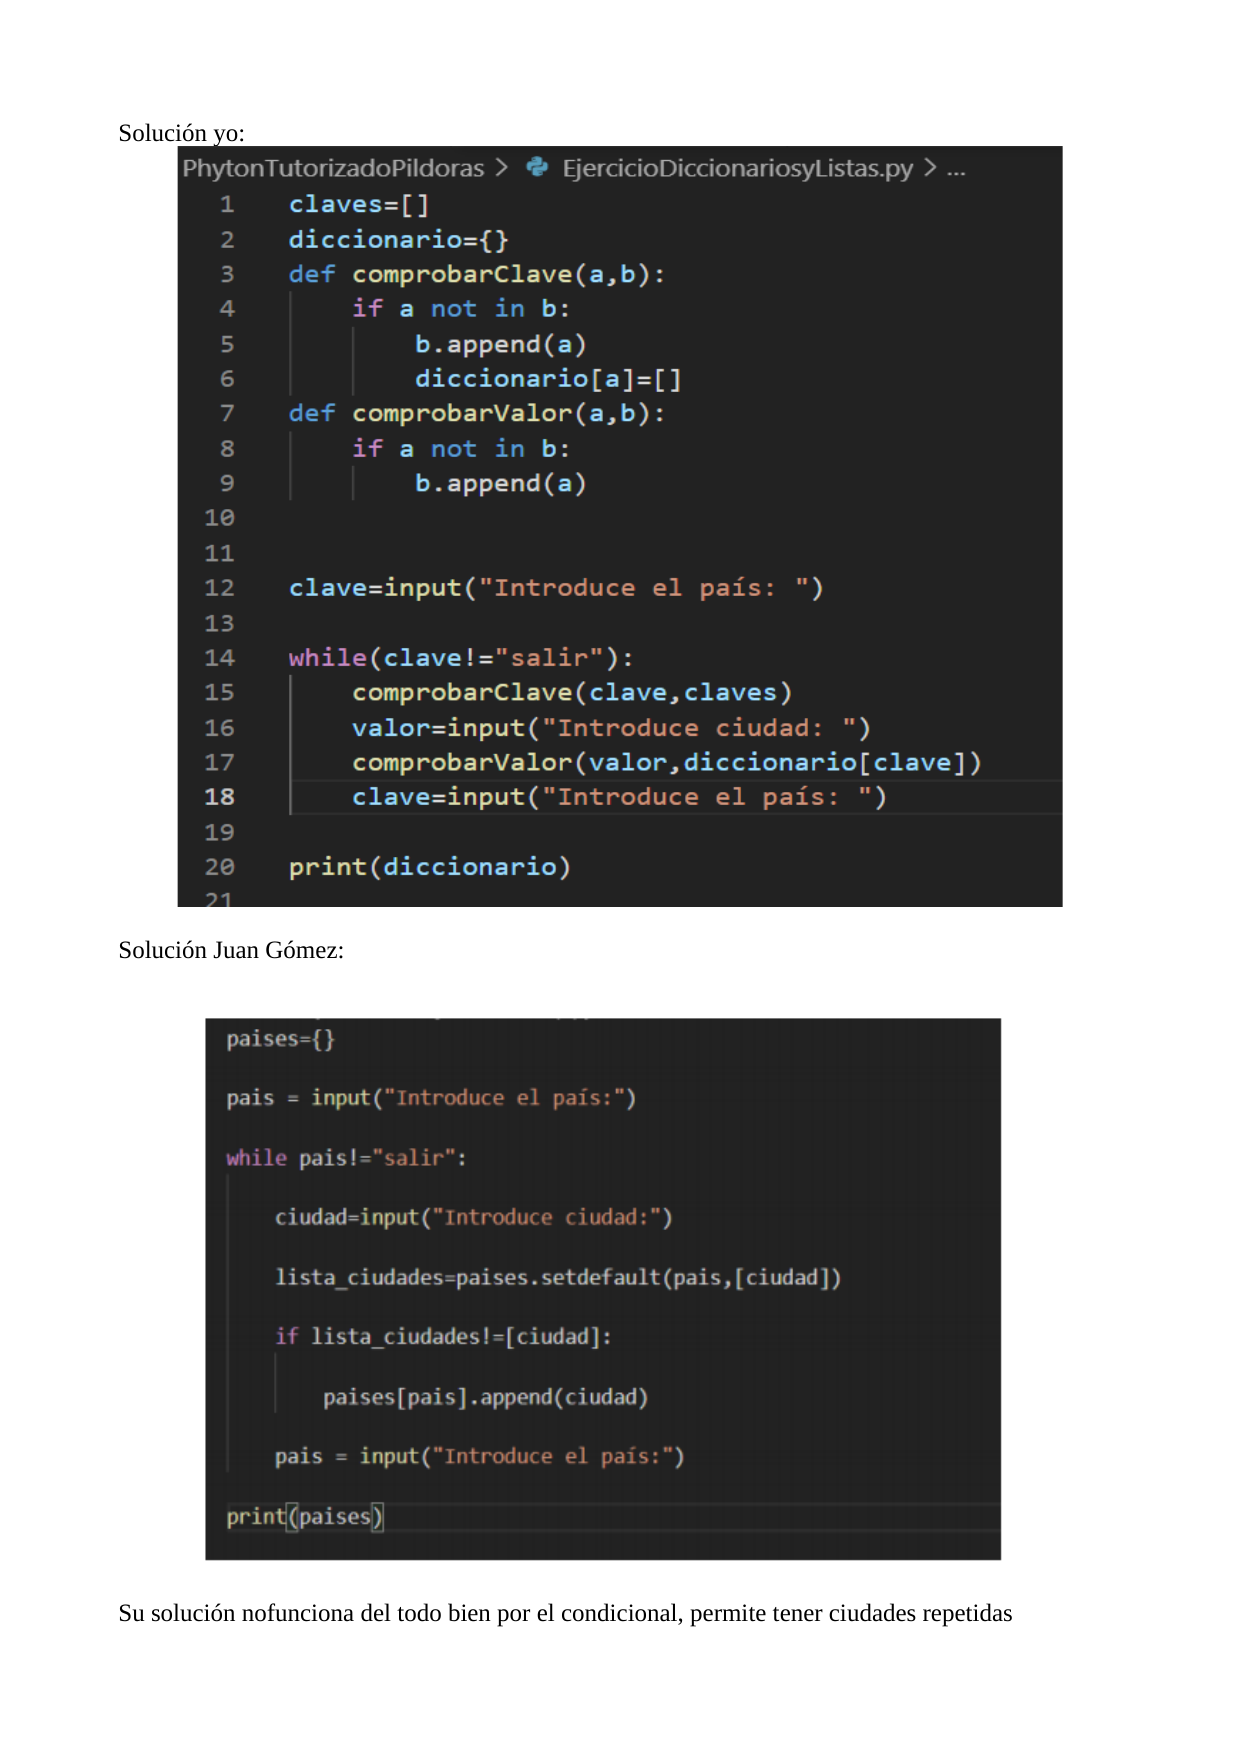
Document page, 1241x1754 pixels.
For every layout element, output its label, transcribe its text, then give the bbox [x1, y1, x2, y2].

picture [177, 993, 1063, 1598]
text Su solución nofunciona del todo bien por el condicional, permite tener ciudades repetidas [118, 1598, 1122, 1626]
text Solución Juan Gómez: [118, 936, 1122, 964]
text Solución yo: [118, 118, 1122, 147]
picture [177, 146, 1063, 907]
